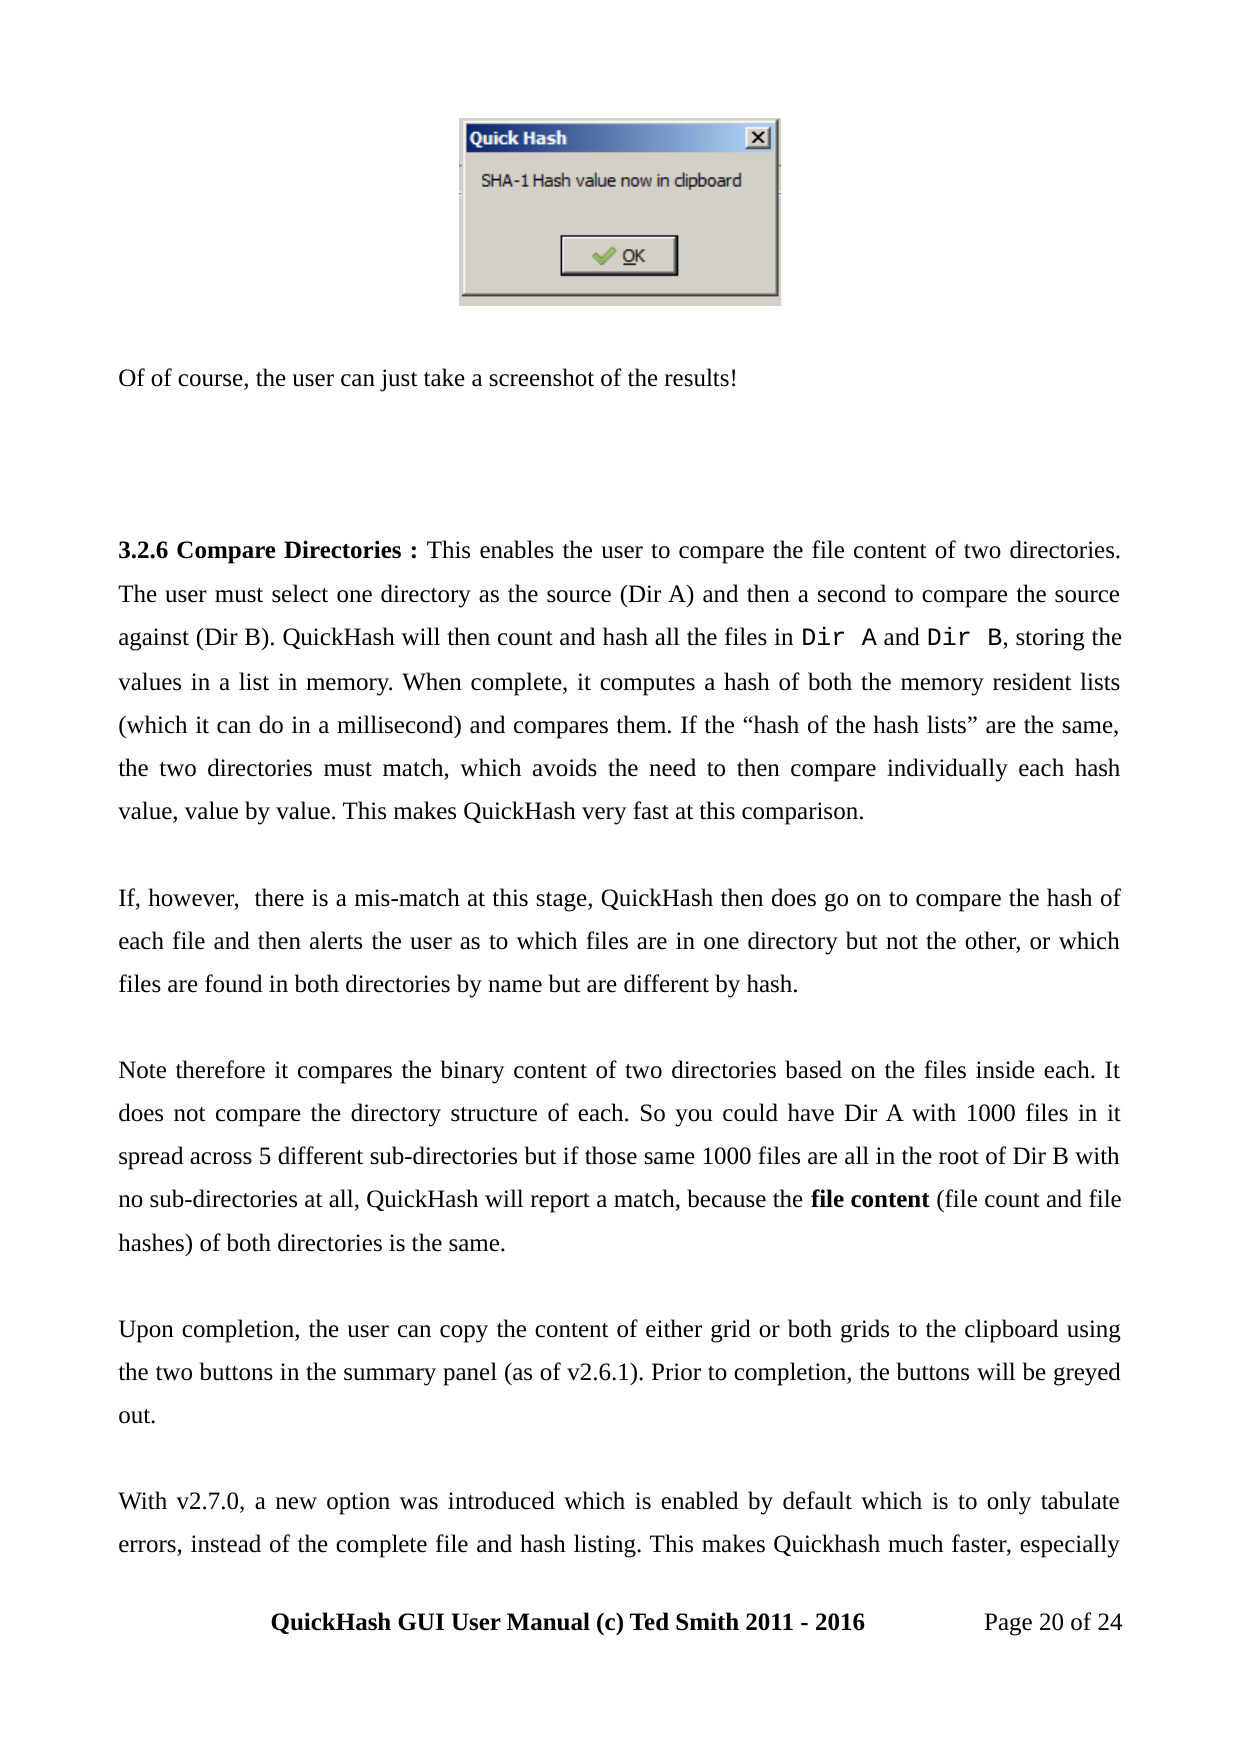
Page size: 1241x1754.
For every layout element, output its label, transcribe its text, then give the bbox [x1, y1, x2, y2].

text Upon completion, the user can copy the content of either grid or both grids to the clipboard using the two buttons in the summary panel (as of v2.6.1). Prior to completion, the buttons will be greyed out. [118, 1314, 1122, 1429]
picture [459, 118, 782, 306]
text With v2.7.0, a new option was introduced which is enabled by default which is to only tabulate errors, instead of the complete file and hash listing. This makes Quickhash much faster, especially [118, 1486, 1122, 1558]
text Note therefore it compares the binary content of two directories based on the files inside each. It does not compare the directory structure of each. So you could have Dir A with 1000 files in it spread across 5 different sub-directories but if those same 1000 files are all in the root of Dir B with no sub-directories at all, QuickHash will report a match, because the file content (file count and file hashes) of both directories is the same. [118, 1055, 1122, 1256]
text If, however, there is a mis-match at this stage, QuickHash then does go on to compare the hash of each file and then alerts the user as to which files are in one directory but not the other, or which files are found in both directories by name but are different by hash. [118, 883, 1122, 998]
text Of of course, the user can just take a screenshot of the results! [118, 363, 1122, 392]
text 3.2.6 Compare Directories : This enables the user to compare the file content of two directories. The user must select one directory as the source (Dir A) and then a second to compare the source against (Dir B). QuickHash will then count and hash all the files in Dir A and Dir B, storing the values in a list in memory. When complete, it computes a hash of both the memory resident lists (which it can do in a millisecond) and compares them. If the “hash of the hash lists” are the same, the two directories must match, which avoids the need to then compare individually each hash value, value by value. This makes QuickHash very fast at this comparison. [118, 536, 1122, 825]
